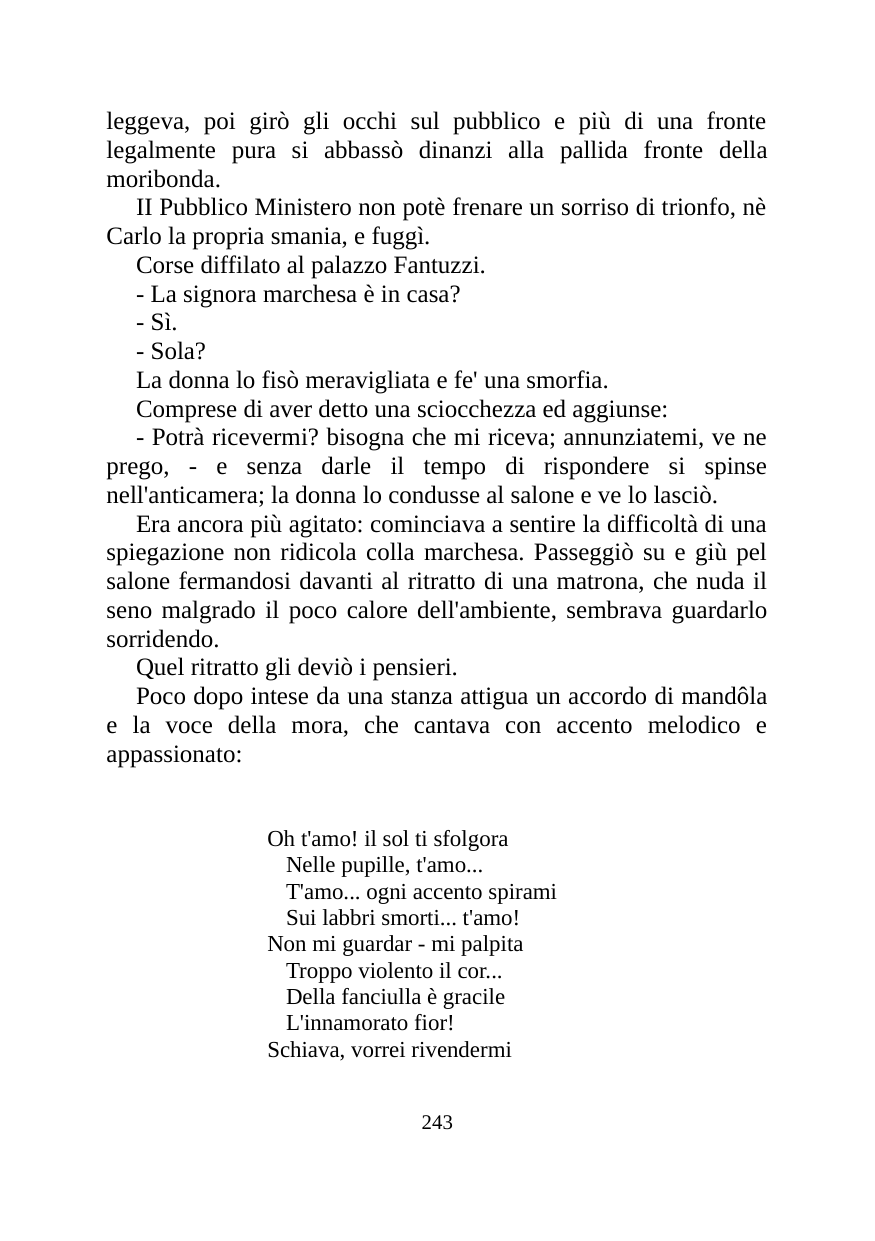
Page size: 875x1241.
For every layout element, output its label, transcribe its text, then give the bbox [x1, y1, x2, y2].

text Troppo violento il cor... [256, 957, 768, 983]
text Sui labbri smorti... t'amo! [256, 904, 768, 930]
text T'amo... ogni accento spirami [256, 878, 768, 904]
text Nelle pupille, t'amo... [256, 851, 768, 878]
text Poco dopo intese da una stanza attigua un accordo di mandôla e la voce della mora, che cantava con accento melodico e appassionato: [106, 681, 768, 767]
text Della fanciulla è gracile [256, 983, 768, 1009]
text Schiava, vorrei rivendermi [237, 1036, 768, 1062]
text - Potrà ricevermi? bisogna che mi riceva; annunziatemi, ve ne prego, - e senza darle il tempo di rispondere si spinse nell'anticamera; la donna lo condusse al salone e ve lo lasciò. [106, 422, 768, 509]
text - Sola? [106, 336, 768, 365]
text Corse diffilato al palazzo Fantuzzi. [106, 250, 768, 279]
text Comprese di aver detto una sciocchezza ed aggiunse: [106, 394, 768, 422]
text leggeva, poi girò gli occhi sul pubblico e più di una fronte legalmente pura si abbassò dinanzi alla pallida fronte della moribonda. [106, 106, 768, 192]
text Non mi guardar - mi palpita [237, 930, 768, 957]
text Quel ritratto gli deviò i pensieri. [106, 652, 768, 681]
text II Pubblico Ministero non potè frenare un sorriso di trionfo, nè Carlo la propria smania, e fuggì. [106, 192, 768, 250]
text La donna lo fisò meravigliata e fe' una smorfia. [106, 365, 768, 394]
text - Sì. [106, 307, 768, 336]
text Oh t'amo! il sol ti sfolgora [237, 825, 768, 851]
text - La signora marchesa è in casa? [106, 279, 768, 307]
text Era ancora più agitato: cominciava a sentire la difficoltà di una spiegazione non ridicola colla marchesa. Passeggiò su e giù pel salone fermandosi davanti al ritratto di una matrona, che nuda il seno malgrado il poco calore dell'ambiente, sembrava guardarlo sorridendo. [106, 509, 768, 652]
text L'innamorato fior! [256, 1009, 768, 1036]
